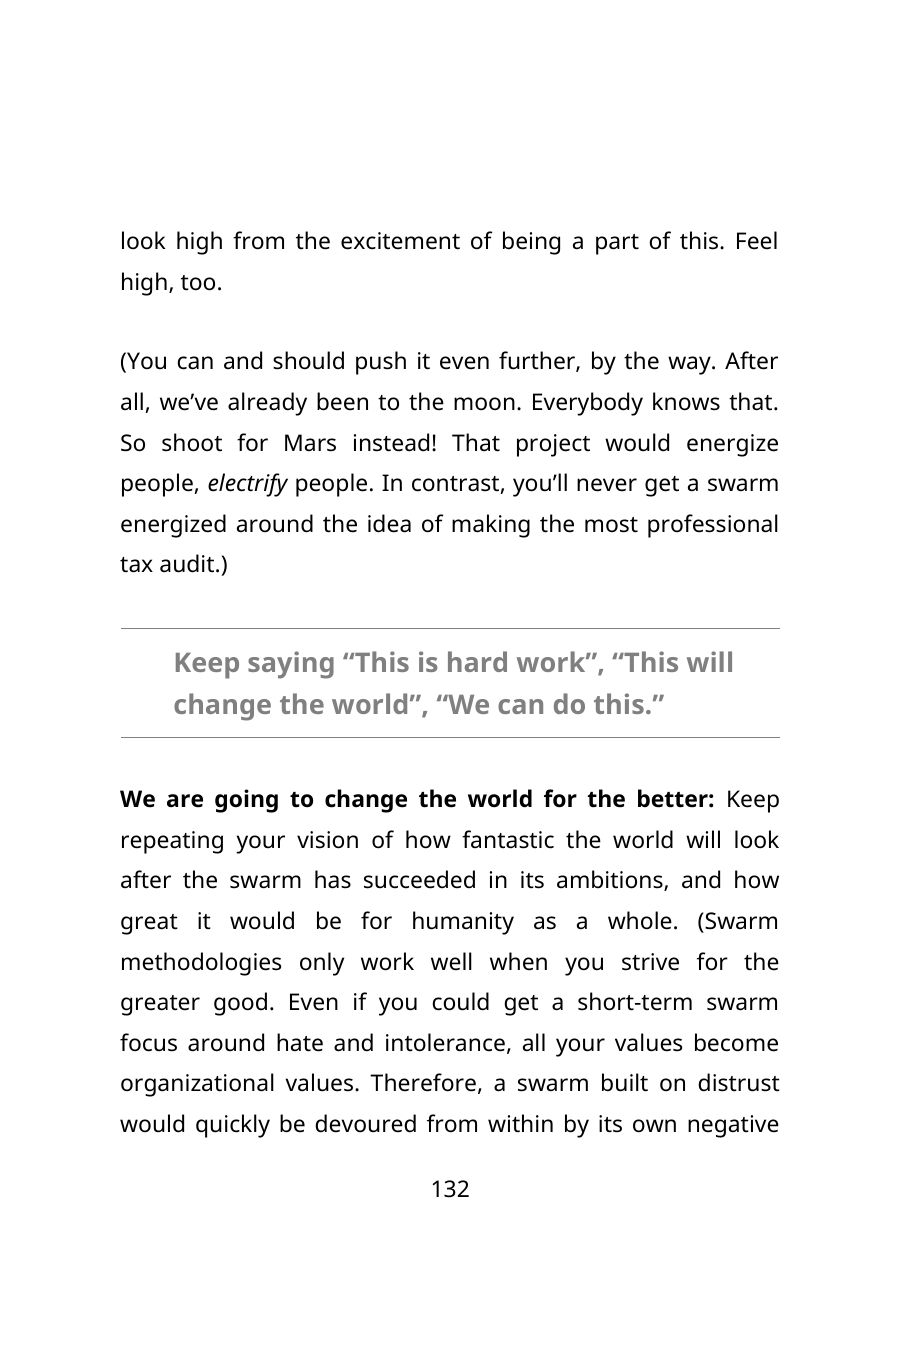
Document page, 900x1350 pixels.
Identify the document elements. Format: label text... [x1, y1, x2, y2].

text (You can and should push it even further, by the way. After all, we’ve already been to the moon. Everybody knows that. So shoot for Mars instead! That project would energize people, electrify people. In contrast, you’ll never get a swarm energized around the idea of making the most professional tax audit.) [120, 345, 780, 579]
text Keep saying “This is hard work”, “This will change the world”, “We can do this.” [121, 629, 780, 737]
text We are going to change the world for the better: Keep repeating your vision of how fantastic the world will look after the swarm has succeeded in its ambitions, and how great it would be for humanity as a whole. (Swarm methodologies only work well when you strive for the greater good. Even if you could get a short-term swarm focus around hate and intolerance, all your values become organizational values. Therefore, a swarm built on distrust would quickly be devoured from within by its own negative [120, 783, 780, 1139]
text look high from the excitement of being a part of this. Feel high, too. [120, 225, 780, 297]
